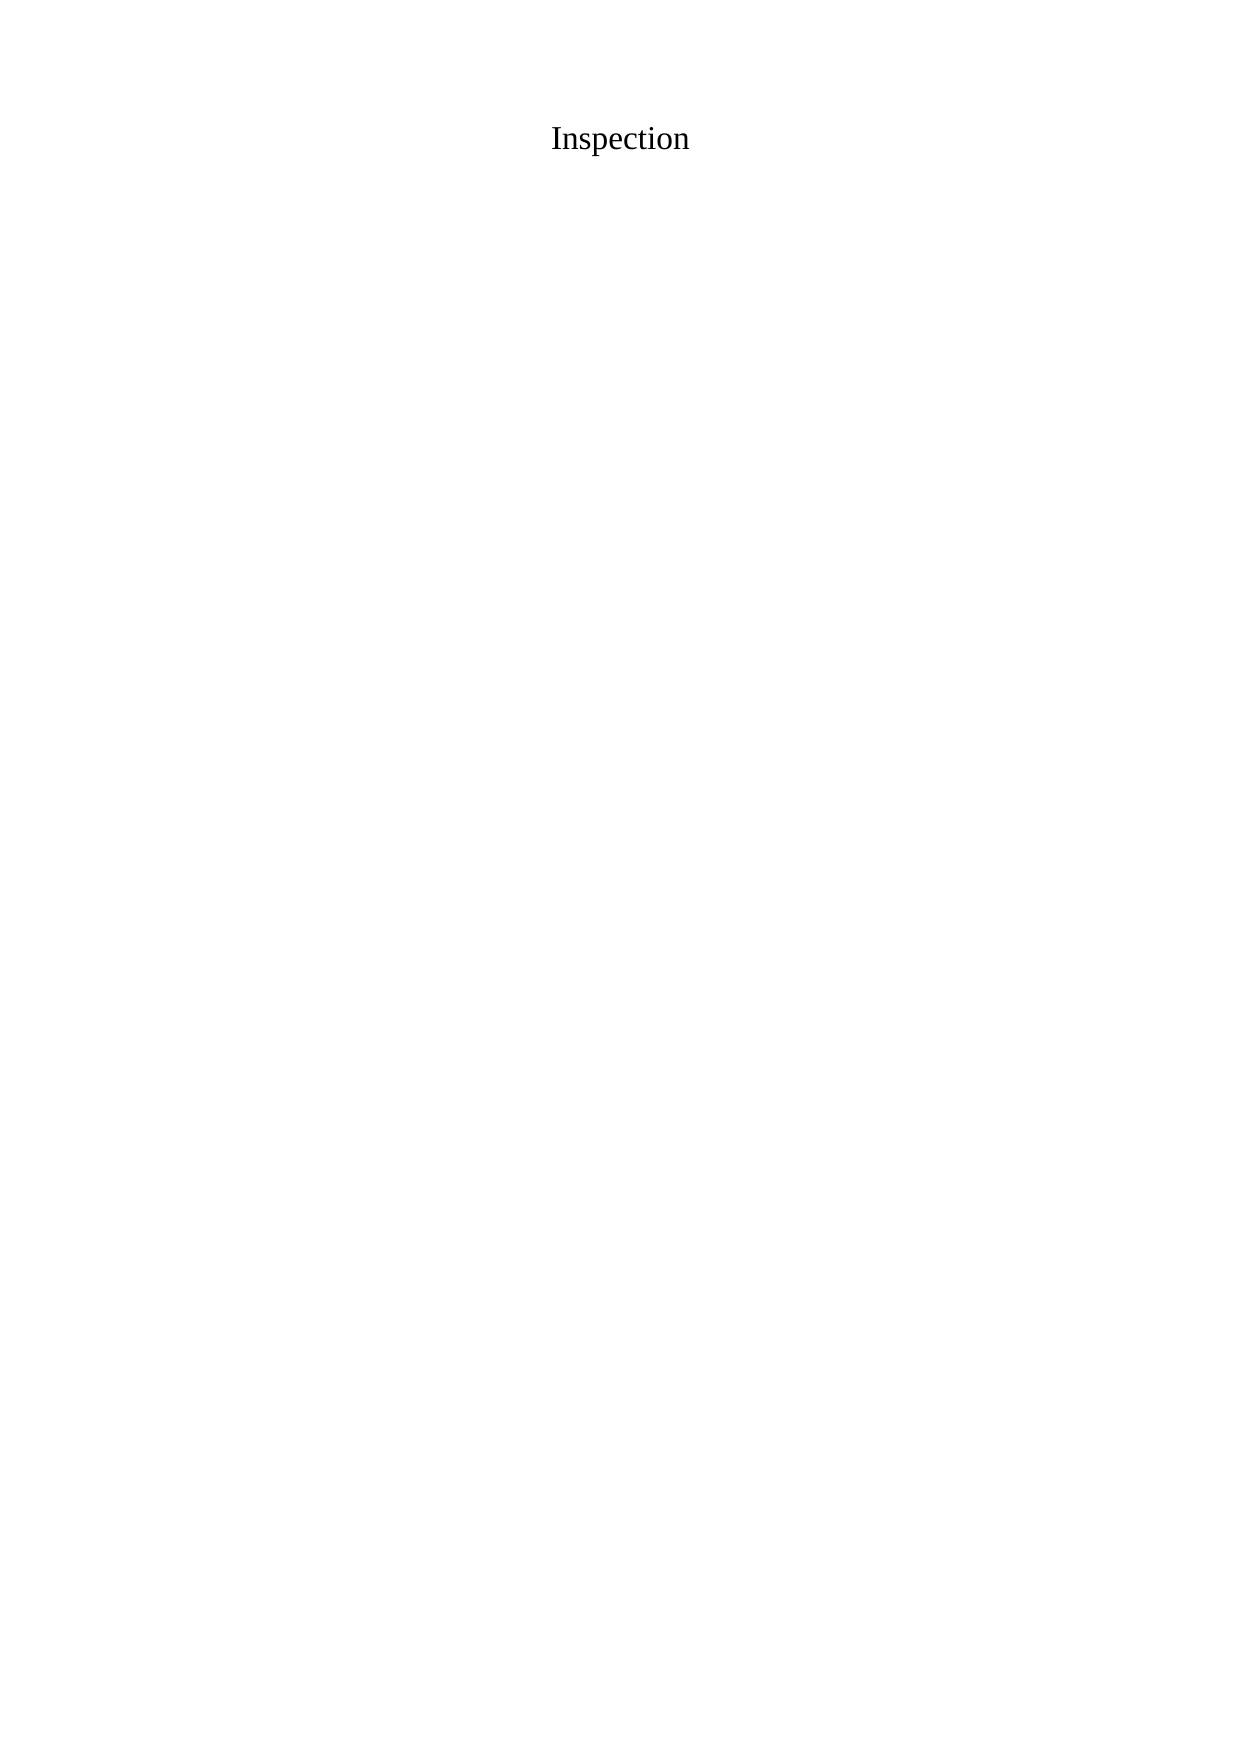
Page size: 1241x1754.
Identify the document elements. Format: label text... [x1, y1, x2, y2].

text Inspection [118, 118, 1122, 156]
